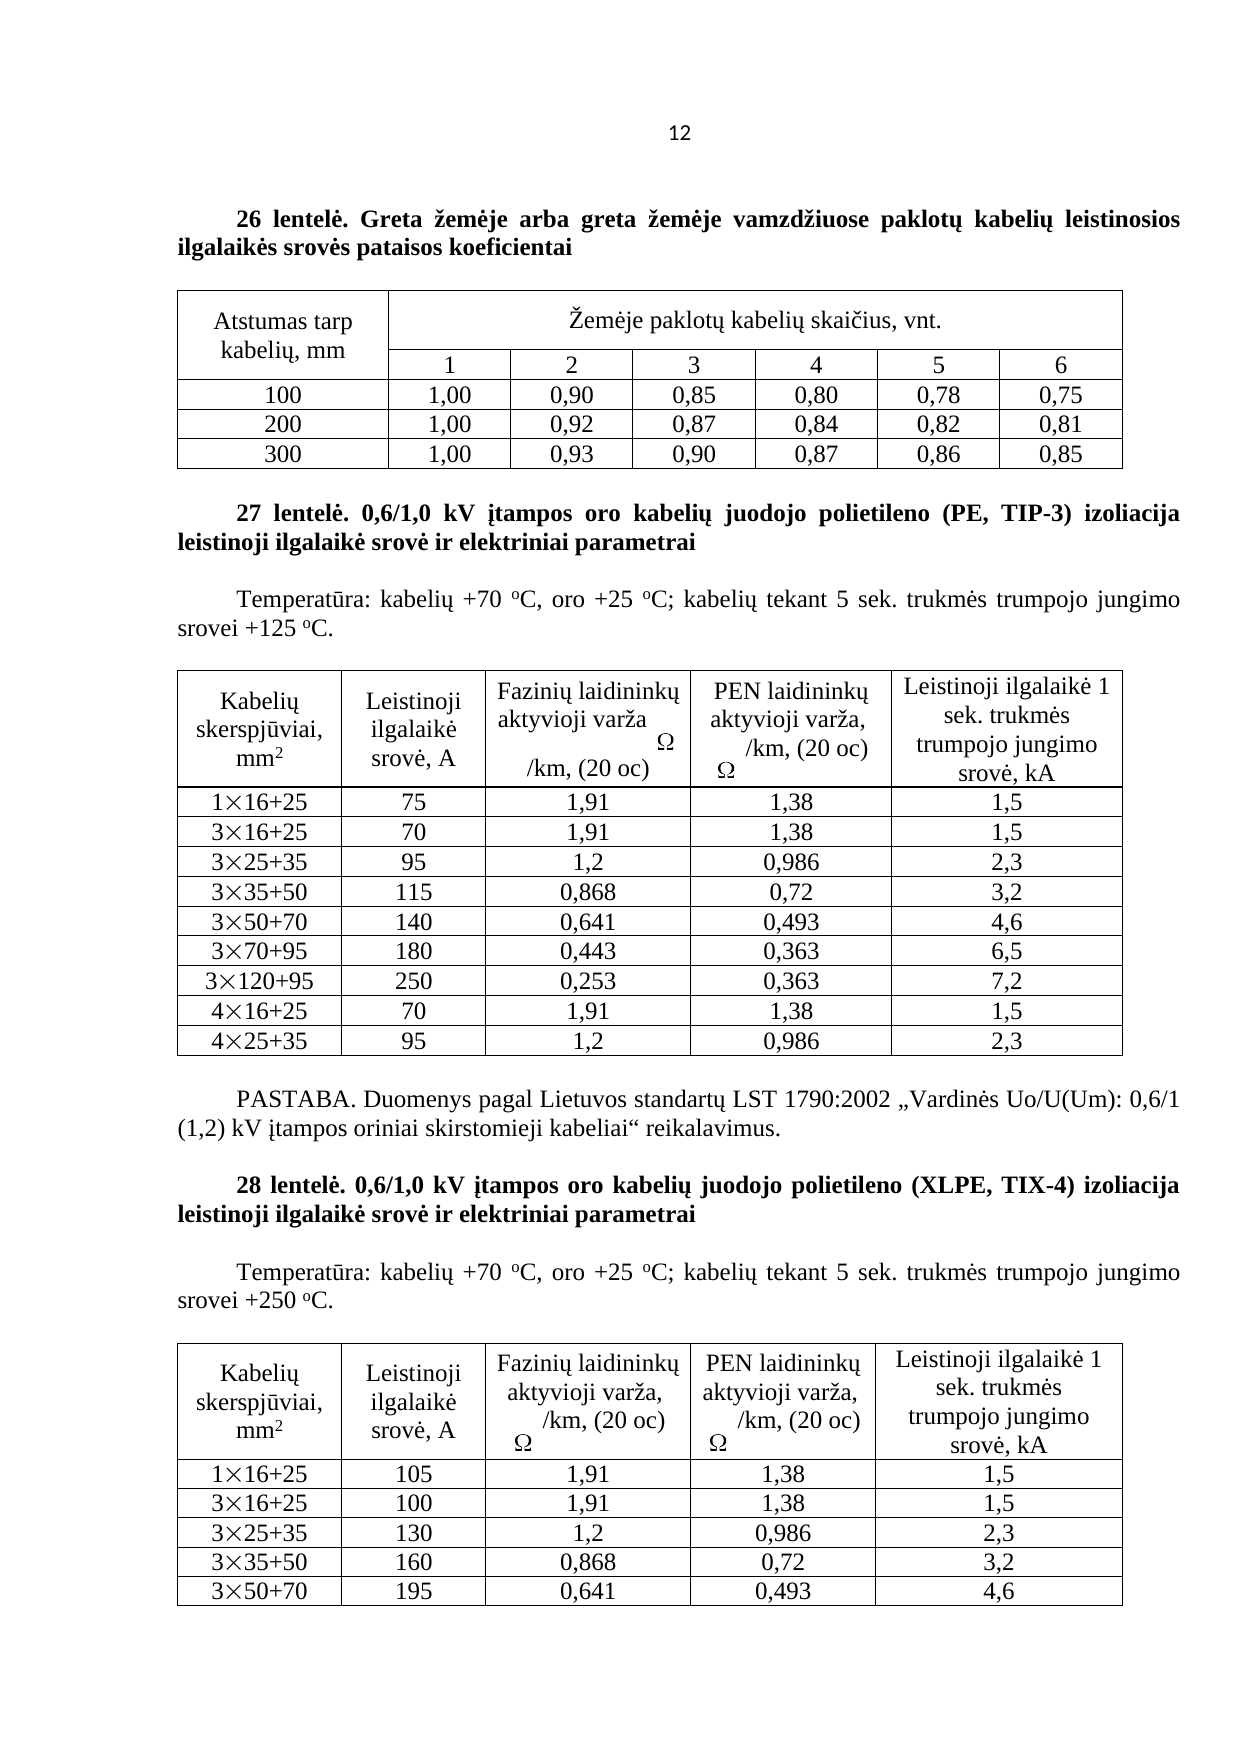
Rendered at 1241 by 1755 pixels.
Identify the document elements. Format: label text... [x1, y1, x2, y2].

table_cell 160 [342, 1548, 485, 1576]
table_cell 0,868 [486, 1548, 690, 1576]
table_header PEN laidininkų aktyvioji varža, /km, (20 oc) [691, 1344, 875, 1459]
table_cell 1,91 [486, 817, 690, 846]
table_cell 0,253 [486, 966, 690, 995]
table_cell 350+70 [178, 1577, 341, 1605]
table_cell 0,84 [756, 410, 877, 438]
table_cell 0,75 [1000, 380, 1122, 408]
table_header Leistinoji ilgalaikė 1 sek. trukmės trumpojo jungimo srovė, kA [876, 1344, 1122, 1459]
table_cell 115 [342, 877, 485, 906]
table_cell 0,86 [878, 439, 999, 468]
text 26 lentelė. Greta žemėje arba greta žemėje vamzdžiuose paklotų kabelių leistinosios ilgalaikės srovės pataisos koeficientai [177, 204, 1181, 261]
table_cell 0,493 [691, 907, 891, 935]
table_cell 1,2 [486, 1518, 690, 1546]
table_cell 0,363 [691, 936, 891, 965]
table_cell 3 [633, 350, 755, 379]
table_cell 130 [342, 1518, 485, 1546]
table_cell 425+35 [178, 1026, 341, 1054]
table_cell 335+50 [178, 1548, 341, 1576]
table_cell 0,72 [691, 1548, 875, 1576]
table_header Fazinių laidininkų aktyvioji varža /km, (20 oc) [486, 671, 690, 786]
table_cell 1,91 [486, 788, 690, 816]
table_cell 0,80 [756, 380, 877, 408]
table_cell 95 [342, 1026, 485, 1054]
table_header PEN laidininkų aktyvioji varža, /km, (20 oc) [691, 671, 891, 786]
table_header Kabelių skerspjūviai, mm2 [178, 671, 341, 786]
table_cell 335+50 [178, 877, 341, 906]
table_cell 95 [342, 847, 485, 876]
table_cell 1,38 [691, 1489, 875, 1517]
text 27 lentelė. 0,6/1,0 kV įtampos oro kabelių juodojo polietileno (PE, TIP-3) izoliacija leistinoji ilgalaikė srovė ir elektriniai parametrai [177, 498, 1181, 555]
table_header Leistinoji ilgalaikė srovė, A [342, 1344, 485, 1459]
text 28 lentelė. 0,6/1,0 kV įtampos oro kabelių juodojo polietileno (XLPE, TIX-4) izoliacija leistinoji ilgalaikė srovė ir elektriniai parametrai [177, 1171, 1181, 1228]
table_cell 3120+95 [178, 966, 341, 995]
table_cell 6,5 [892, 936, 1122, 965]
table_cell 416+25 [178, 996, 341, 1025]
table_cell 0,443 [486, 936, 690, 965]
table_cell 0,986 [691, 1026, 891, 1054]
table_cell 4,6 [892, 907, 1122, 935]
table_cell 1,38 [691, 1460, 875, 1488]
table_cell 0,85 [633, 380, 755, 408]
table_cell 1,5 [892, 788, 1122, 816]
table_cell 0,363 [691, 966, 891, 995]
table_header Kabelių skerspjūviai, mm2 [178, 1344, 341, 1459]
table_header Fazinių laidininkų aktyvioji varža, /km, (20 oc) [486, 1344, 690, 1459]
table_cell 6 [1000, 350, 1122, 379]
table_header Žemėje paklotų kabelių skaičius, vnt. [389, 291, 1122, 349]
table_cell 100 [178, 380, 388, 408]
table_cell 1 [389, 350, 510, 379]
table_cell 70 [342, 996, 485, 1025]
table_cell 1,2 [486, 1026, 690, 1054]
table_cell 1,00 [389, 439, 510, 468]
table_cell 75 [342, 788, 485, 816]
table_cell 0,986 [691, 1518, 875, 1546]
table_cell 2 [511, 350, 632, 379]
table_cell 1,2 [486, 847, 690, 876]
table_cell 1,38 [691, 996, 891, 1025]
text PASTABA. Duomenys pagal Lietuvos standartų LST 1790:2002 „Vardinės Uo/U(Um): 0,6/1 (1,2) kV įtampos oriniai skirstomieji kabeliai“ reikalavimus. [177, 1084, 1181, 1142]
table_cell 0,78 [878, 380, 999, 408]
table_cell 300 [178, 439, 388, 468]
table_cell 316+25 [178, 1489, 341, 1517]
table_cell 0,641 [486, 907, 690, 935]
table_cell 0,72 [691, 877, 891, 906]
table_cell 325+35 [178, 1518, 341, 1546]
table_cell 1,38 [691, 817, 891, 846]
table_cell 2,3 [892, 1026, 1122, 1054]
table_cell 105 [342, 1460, 485, 1488]
table_cell 0,93 [511, 439, 632, 468]
table_cell 195 [342, 1577, 485, 1605]
table_cell 180 [342, 936, 485, 965]
table_cell 1,5 [876, 1489, 1122, 1517]
table_cell 1,5 [892, 996, 1122, 1025]
table_cell 0,85 [1000, 439, 1122, 468]
table_cell 4,6 [876, 1577, 1122, 1605]
table_cell 0,641 [486, 1577, 690, 1605]
table_cell 5 [878, 350, 999, 379]
table_cell 370+95 [178, 936, 341, 965]
table_cell 0,868 [486, 877, 690, 906]
table_cell 0,81 [1000, 410, 1122, 438]
table_cell 1,91 [486, 1460, 690, 1488]
table_cell 0,493 [691, 1577, 875, 1605]
table_cell 0,986 [691, 847, 891, 876]
table_cell 116+25 [178, 1460, 341, 1488]
table_header Leistinoji ilgalaikė 1 sek. trukmės trumpojo jungimo srovė, kA [892, 671, 1122, 786]
table_cell 316+25 [178, 817, 341, 846]
table_cell 7,2 [892, 966, 1122, 995]
table_cell 350+70 [178, 907, 341, 935]
table_cell 0,87 [756, 439, 877, 468]
table_cell 0,90 [633, 439, 755, 468]
table_cell 1,91 [486, 1489, 690, 1517]
table_cell 1,38 [691, 788, 891, 816]
table_cell 1,00 [389, 410, 510, 438]
table_cell 0,82 [878, 410, 999, 438]
text Temperatūra: kabelių +70 oC, oro +25 oC; kabelių tekant 5 sek. trukmės trumpojo jungimo srovei +250 oC. [177, 1257, 1181, 1314]
table_cell 0,87 [633, 410, 755, 438]
table_cell 116+25 [178, 788, 341, 816]
table_cell 250 [342, 966, 485, 995]
table_cell 100 [342, 1489, 485, 1517]
table_cell 1,00 [389, 380, 510, 408]
table_cell 140 [342, 907, 485, 935]
table_cell 2,3 [876, 1518, 1122, 1546]
table_cell 3,2 [892, 877, 1122, 906]
table_cell 0,90 [511, 380, 632, 408]
table_cell 2,3 [892, 847, 1122, 876]
table_cell 4 [756, 350, 877, 379]
table_cell 200 [178, 410, 388, 438]
table_cell 325+35 [178, 847, 341, 876]
table_header Atstumas tarp kabelių, mm [178, 291, 388, 379]
table_header Leistinoji ilgalaikė srovė, A [342, 671, 485, 786]
table_cell 1,91 [486, 996, 690, 1025]
table_cell 0,92 [511, 410, 632, 438]
table_cell 3,2 [876, 1548, 1122, 1576]
table_cell 1,5 [892, 817, 1122, 846]
table_cell 70 [342, 817, 485, 846]
table_cell 1,5 [876, 1460, 1122, 1488]
text Temperatūra: kabelių +70 oC, oro +25 oC; kabelių tekant 5 sek. trukmės trumpojo jungimo srovei +125 oC. [177, 584, 1181, 642]
